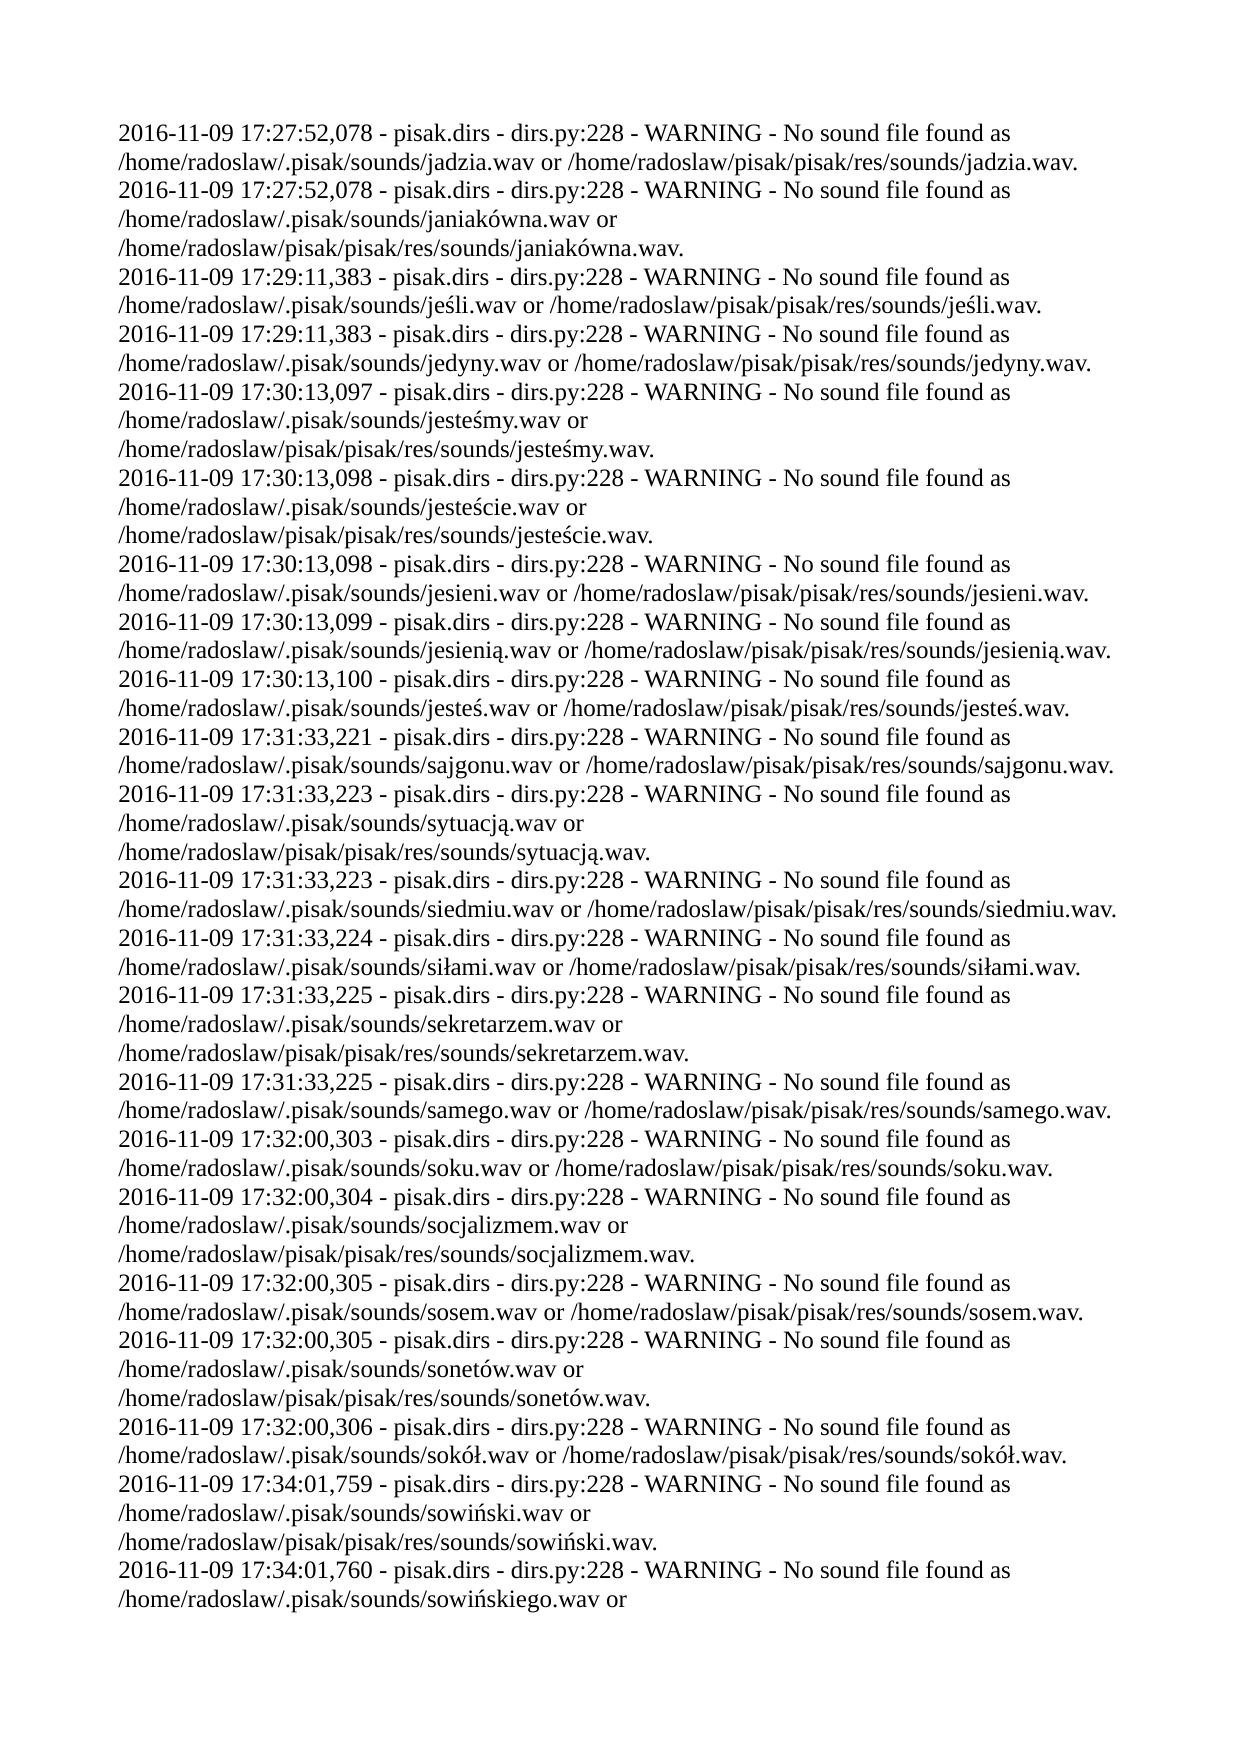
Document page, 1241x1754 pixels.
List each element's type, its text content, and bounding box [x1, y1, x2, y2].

text 2016-11-09 17:30:13,097 - pisak.dirs - dirs.py:228 - WARNING - No sound file found as /home/radoslaw/.pisak/sounds/jesteśmy.wav or /home/radoslaw/pisak/pisak/res/sounds/jesteśmy.wav. [118, 377, 1122, 463]
text 2016-11-09 17:32:00,305 - pisak.dirs - dirs.py:228 - WARNING - No sound file found as /home/radoslaw/.pisak/sounds/sosem.wav or /home/radoslaw/pisak/pisak/res/sounds/sosem.wav. [118, 1268, 1122, 1326]
text 2016-11-09 17:34:01,760 - pisak.dirs - dirs.py:228 - WARNING - No sound file found as /home/radoslaw/.pisak/sounds/sowińskiego.wav or [118, 1556, 1122, 1613]
text 2016-11-09 17:34:01,759 - pisak.dirs - dirs.py:228 - WARNING - No sound file found as /home/radoslaw/.pisak/sounds/sowiński.wav or /home/radoslaw/pisak/pisak/res/sounds/sowiński.wav. [118, 1469, 1122, 1556]
text 2016-11-09 17:29:11,383 - pisak.dirs - dirs.py:228 - WARNING - No sound file found as /home/radoslaw/.pisak/sounds/jedyny.wav or /home/radoslaw/pisak/pisak/res/sounds/jedyny.wav. [118, 319, 1122, 377]
text 2016-11-09 17:31:33,224 - pisak.dirs - dirs.py:228 - WARNING - No sound file found as /home/radoslaw/.pisak/sounds/siłami.wav or /home/radoslaw/pisak/pisak/res/sounds/siłami.wav. [118, 923, 1122, 981]
text 2016-11-09 17:29:11,383 - pisak.dirs - dirs.py:228 - WARNING - No sound file found as /home/radoslaw/.pisak/sounds/jeśli.wav or /home/radoslaw/pisak/pisak/res/sounds/jeśli.wav. [118, 262, 1122, 319]
text 2016-11-09 17:32:00,303 - pisak.dirs - dirs.py:228 - WARNING - No sound file found as /home/radoslaw/.pisak/sounds/soku.wav or /home/radoslaw/pisak/pisak/res/sounds/soku.wav. [118, 1124, 1122, 1182]
text 2016-11-09 17:30:13,100 - pisak.dirs - dirs.py:228 - WARNING - No sound file found as /home/radoslaw/.pisak/sounds/jesteś.wav or /home/radoslaw/pisak/pisak/res/sounds/jesteś.wav. [118, 664, 1122, 722]
text 2016-11-09 17:31:33,225 - pisak.dirs - dirs.py:228 - WARNING - No sound file found as /home/radoslaw/.pisak/sounds/samego.wav or /home/radoslaw/pisak/pisak/res/sounds/samego.wav. [118, 1067, 1122, 1124]
text 2016-11-09 17:32:00,305 - pisak.dirs - dirs.py:228 - WARNING - No sound file found as /home/radoslaw/.pisak/sounds/sonetów.wav or /home/radoslaw/pisak/pisak/res/sounds/sonetów.wav. [118, 1326, 1122, 1412]
text 2016-11-09 17:30:13,099 - pisak.dirs - dirs.py:228 - WARNING - No sound file found as /home/radoslaw/.pisak/sounds/jesienią.wav or /home/radoslaw/pisak/pisak/res/sounds/jesienią.wav. [118, 607, 1122, 664]
text 2016-11-09 17:32:00,304 - pisak.dirs - dirs.py:228 - WARNING - No sound file found as /home/radoslaw/.pisak/sounds/socjalizmem.wav or /home/radoslaw/pisak/pisak/res/sounds/socjalizmem.wav. [118, 1182, 1122, 1268]
text 2016-11-09 17:31:33,223 - pisak.dirs - dirs.py:228 - WARNING - No sound file found as /home/radoslaw/.pisak/sounds/siedmiu.wav or /home/radoslaw/pisak/pisak/res/sounds/siedmiu.wav. [118, 866, 1122, 923]
text 2016-11-09 17:31:33,225 - pisak.dirs - dirs.py:228 - WARNING - No sound file found as /home/radoslaw/.pisak/sounds/sekretarzem.wav or /home/radoslaw/pisak/pisak/res/sounds/sekretarzem.wav. [118, 981, 1122, 1067]
text 2016-11-09 17:31:33,223 - pisak.dirs - dirs.py:228 - WARNING - No sound file found as /home/radoslaw/.pisak/sounds/sytuacją.wav or /home/radoslaw/pisak/pisak/res/sounds/sytuacją.wav. [118, 779, 1122, 866]
text 2016-11-09 17:27:52,078 - pisak.dirs - dirs.py:228 - WARNING - No sound file found as /home/radoslaw/.pisak/sounds/jadzia.wav or /home/radoslaw/pisak/pisak/res/sounds/jadzia.wav. [118, 118, 1122, 176]
text 2016-11-09 17:32:00,306 - pisak.dirs - dirs.py:228 - WARNING - No sound file found as /home/radoslaw/.pisak/sounds/sokół.wav or /home/radoslaw/pisak/pisak/res/sounds/sokół.wav. [118, 1412, 1122, 1469]
text 2016-11-09 17:30:13,098 - pisak.dirs - dirs.py:228 - WARNING - No sound file found as /home/radoslaw/.pisak/sounds/jesieni.wav or /home/radoslaw/pisak/pisak/res/sounds/jesieni.wav. [118, 549, 1122, 607]
text 2016-11-09 17:31:33,221 - pisak.dirs - dirs.py:228 - WARNING - No sound file found as /home/radoslaw/.pisak/sounds/sajgonu.wav or /home/radoslaw/pisak/pisak/res/sounds/sajgonu.wav. [118, 722, 1122, 779]
text 2016-11-09 17:27:52,078 - pisak.dirs - dirs.py:228 - WARNING - No sound file found as /home/radoslaw/.pisak/sounds/janiakówna.wav or /home/radoslaw/pisak/pisak/res/sounds/janiakówna.wav. [118, 176, 1122, 262]
text 2016-11-09 17:30:13,098 - pisak.dirs - dirs.py:228 - WARNING - No sound file found as /home/radoslaw/.pisak/sounds/jesteście.wav or /home/radoslaw/pisak/pisak/res/sounds/jesteście.wav. [118, 463, 1122, 549]
